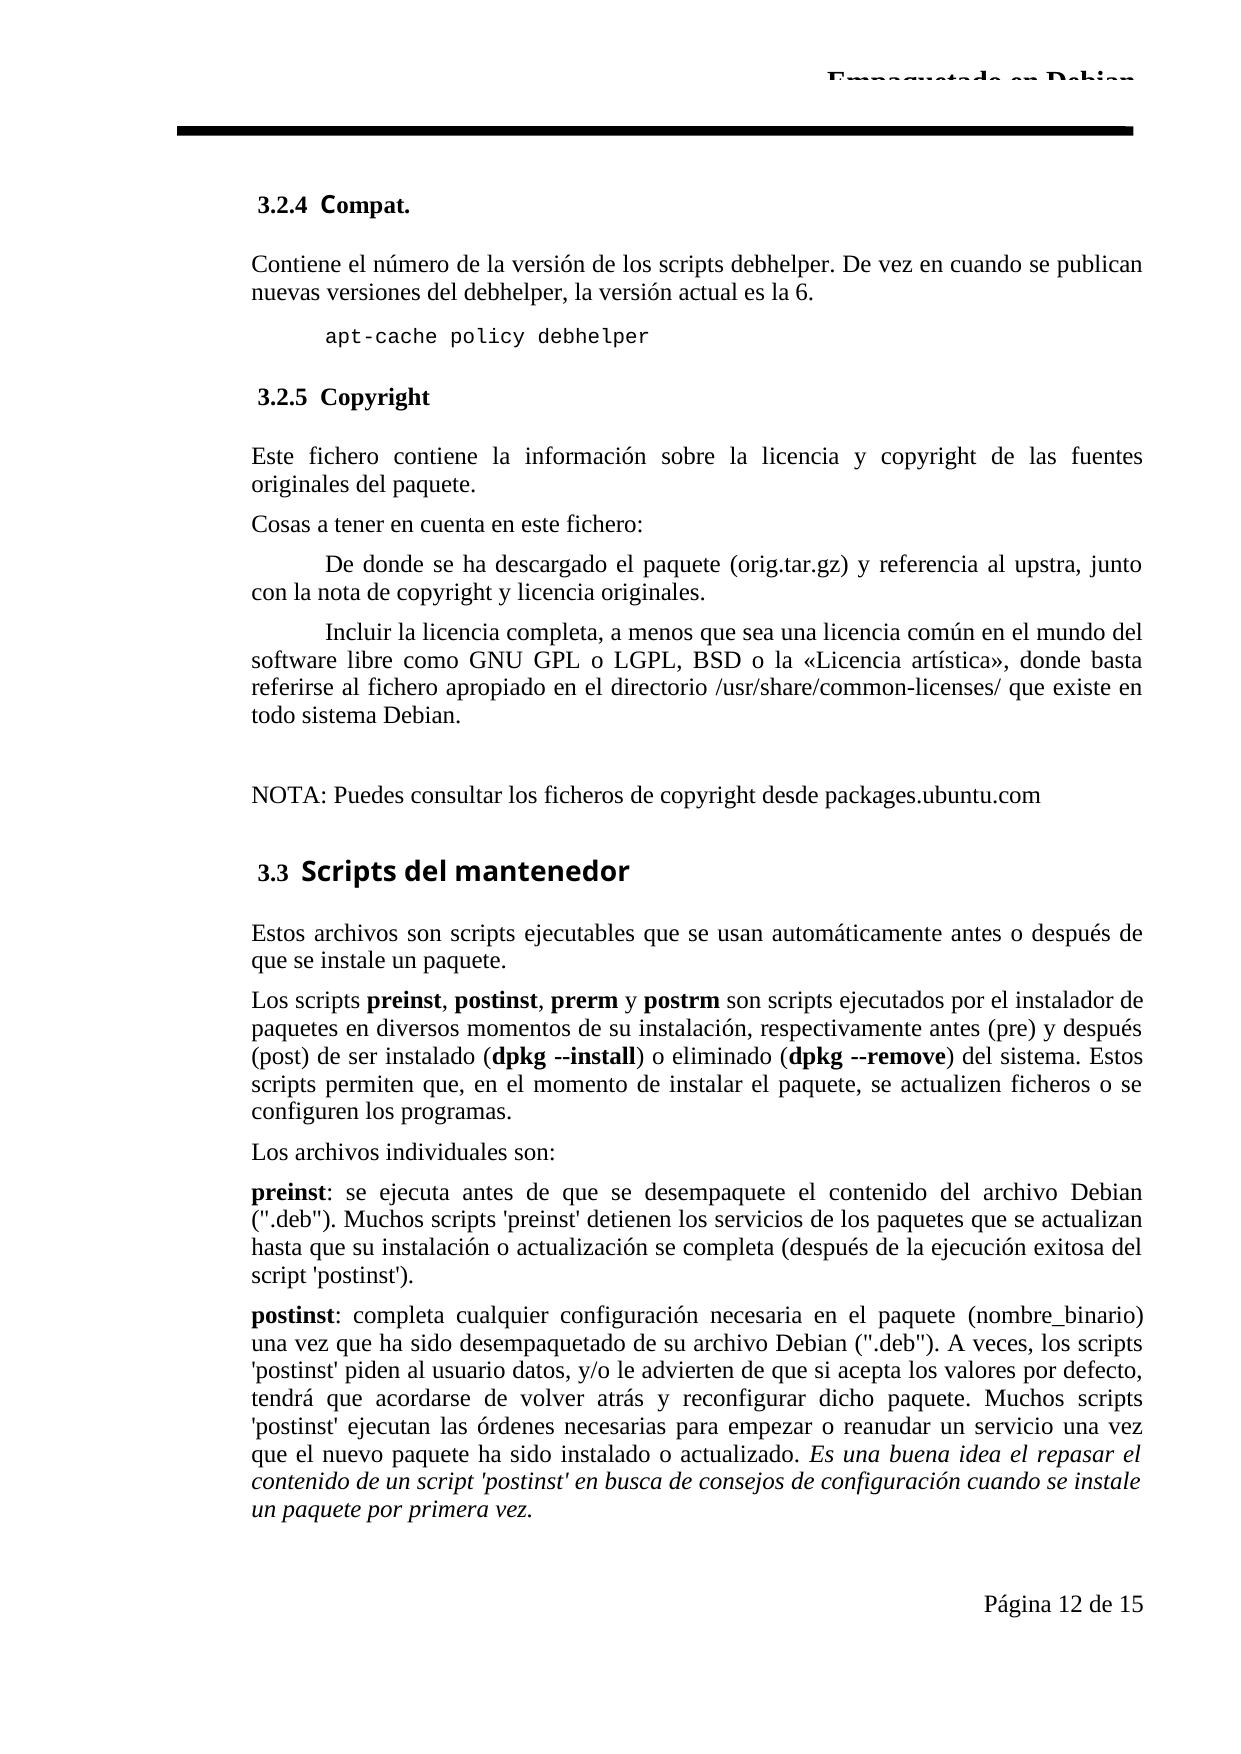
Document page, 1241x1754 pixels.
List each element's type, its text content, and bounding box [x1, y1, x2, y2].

text preinst: se ejecuta antes de que se desempaquete el contenido del archivo Debian (".deb"). Muchos scripts 'preinst' detienen los servicios de los paquetes que se actualizan hasta que su instalación o actualización se completa (después de la ejecución exitosa del script 'postinst'). [251, 1178, 1144, 1289]
subtitle Compat. [251, 187, 1144, 221]
text Contiene el número de la versión de los scripts debhelper. De vez en cuando se publican nuevas versiones del debhelper, la versión actual es la 6. [251, 250, 1144, 306]
subtitle Copyright [251, 379, 1144, 413]
text Incluir la licencia completa, a menos que sea una licencia común en el mundo del software libre como GNU GPL o LGPL, BSD o la «Licencia artística», donde basta referirse al fichero apropiado en el directorio /usr/share/common-licenses/ que existe en todo sistema Debian. [251, 618, 1144, 729]
text Cosas a tener en cuenta en este fichero: [251, 510, 1144, 538]
text apt-cache policy debhelper [251, 324, 1096, 350]
text De donde se ha descargado el paquete (orig.tar.gz) y referencia al upstra, junto con la nota de copyright y licencia originales. [251, 550, 1144, 606]
text Los archivos individuales son: [251, 1138, 1144, 1165]
text Estos archivos son scripts ejecutables que se usan automáticamente antes o después de que se instale un paquete. [251, 919, 1144, 974]
text NOTA: Puedes consultar los ficheros de copyright desde packages.ubuntu.com [251, 782, 1144, 809]
text Los scripts preinst, postinst, prerm y postrm son scripts ejecutados por el instalador de paquetes en diversos momentos de su instalación, respectivamente antes (pre) y después (post) de ser instalado (dpkg --install) o eliminado (dpkg --remove) del sistema. Estos scripts permiten que, en el momento de instalar el paquete, se actualizen ficheros o se configuren los programas. [251, 987, 1144, 1125]
subtitle Scripts del mantenedor [251, 851, 1144, 889]
text postinst: completa cualquier configuración necesaria en el paquete (nombre_binario) una vez que ha sido desempaquetado de su archivo Debian (".deb"). A veces, los scripts 'postinst' piden al usuario datos, y/o le advierten de que si acepta los valores por defecto, tendrá que acordarse de volver atrás y reconfigurar dicho paquete. Muchos scripts 'postinst' ejecutan las órdenes necesarias para empezar o reanudar un servicio una vez que el nuevo paquete ha sido instalado o actualizado. Es una buena idea el repasar el contenido de un script 'postinst' en busca de consejos de configuración cuando se instale un paquete por primera vez. [251, 1301, 1144, 1523]
text Este fichero contiene la información sobre la licencia y copyright de las fuentes originales del paquete. [251, 442, 1144, 497]
